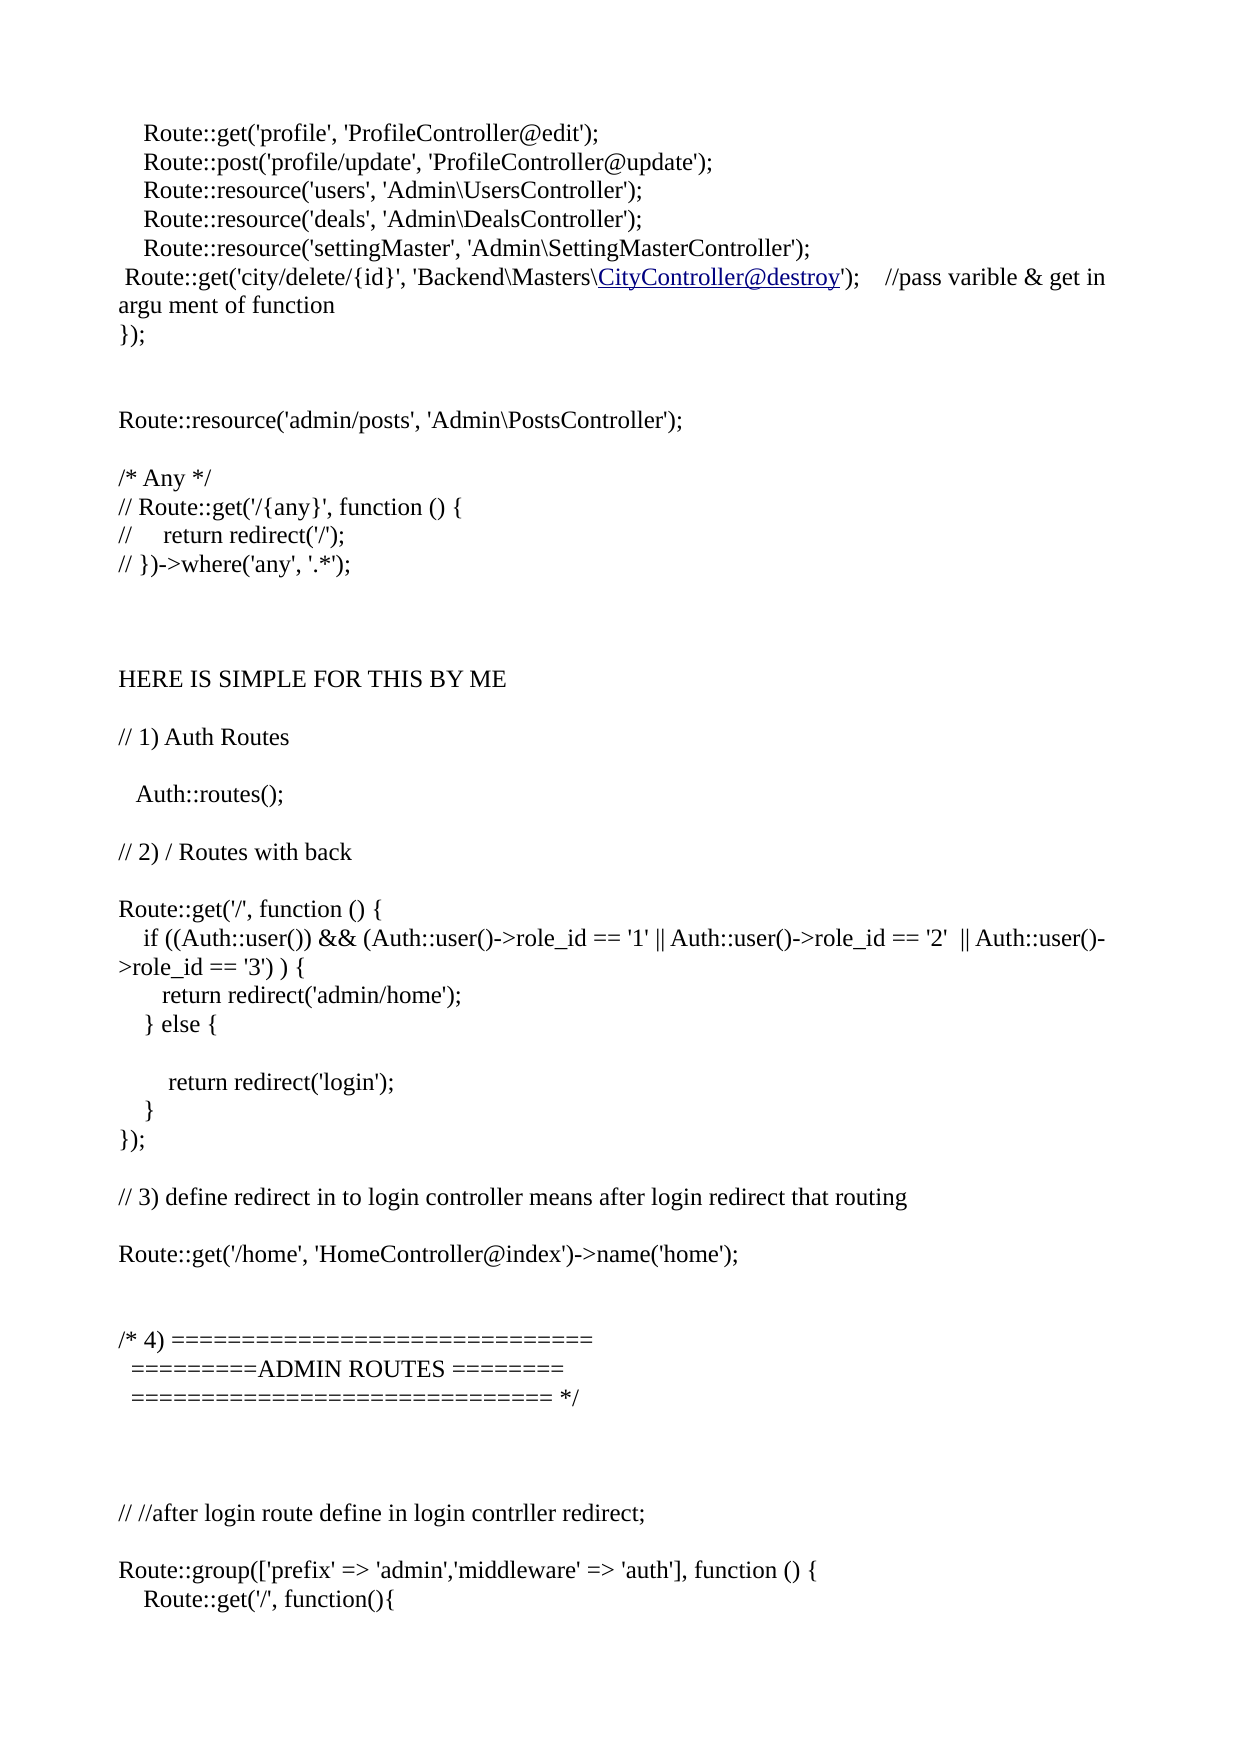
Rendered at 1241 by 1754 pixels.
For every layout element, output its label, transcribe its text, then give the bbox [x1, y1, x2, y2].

text Route::get('/home', 'HomeController@index')->name('home'); [118, 1239, 1122, 1268]
text return redirect('login'); [118, 1067, 1122, 1096]
text Auth::routes(); [118, 779, 1122, 808]
text // 1) Auth Routes [118, 722, 1122, 751]
text Route::resource('deals', 'Admin\DealsController'); [118, 204, 1122, 233]
text HERE IS SIMPLE FOR THIS BY ME [118, 664, 1122, 693]
text /* 4) ============================== [118, 1326, 1122, 1354]
text Route::resource('admin/posts', 'Admin\PostsController'); [118, 406, 1122, 434]
text =========ADMIN ROUTES ======== [118, 1354, 1122, 1383]
text Route::post('profile/update', 'ProfileController@update'); [118, 147, 1122, 176]
text if ((Auth::user()) && (Auth::user()->role_id == '1' || Auth::user()->role_id == '2' || Auth::user()->role_id == '3') ) { [118, 923, 1122, 981]
text // 3) define redirect in to login controller means after login redirect that routing [118, 1182, 1122, 1211]
text return redirect('admin/home'); [118, 981, 1122, 1009]
text Route::get('/', function(){ [118, 1584, 1122, 1613]
text }); [118, 1124, 1122, 1153]
text Route::get('city/delete/{id}', 'Backend\Masters\CityController@destroy'); //pass varible & get in argu ment of function [118, 262, 1122, 319]
text Route::resource('settingMaster', 'Admin\SettingMasterController'); [118, 233, 1122, 262]
text Route::resource('users', 'Admin\UsersController'); [118, 176, 1122, 204]
text // 2) / Routes with back [118, 837, 1122, 866]
text /* Any */ [118, 463, 1122, 492]
text ============================== */ [118, 1383, 1122, 1412]
text Route::group(['prefix' => 'admin','middleware' => 'auth'], function () { [118, 1556, 1122, 1584]
text Route::get('/', function () { [118, 894, 1122, 923]
text // Route::get('/{any}', function () { [118, 492, 1122, 521]
text // return redirect('/'); [118, 521, 1122, 549]
text // })->where('any', '.*'); [118, 549, 1122, 578]
text } else { [118, 1009, 1122, 1038]
text }); [118, 319, 1122, 348]
text } [118, 1096, 1122, 1124]
text // //after login route define in login contrller redirect; [118, 1498, 1122, 1527]
text Route::get('profile', 'ProfileController@edit'); [118, 118, 1122, 147]
